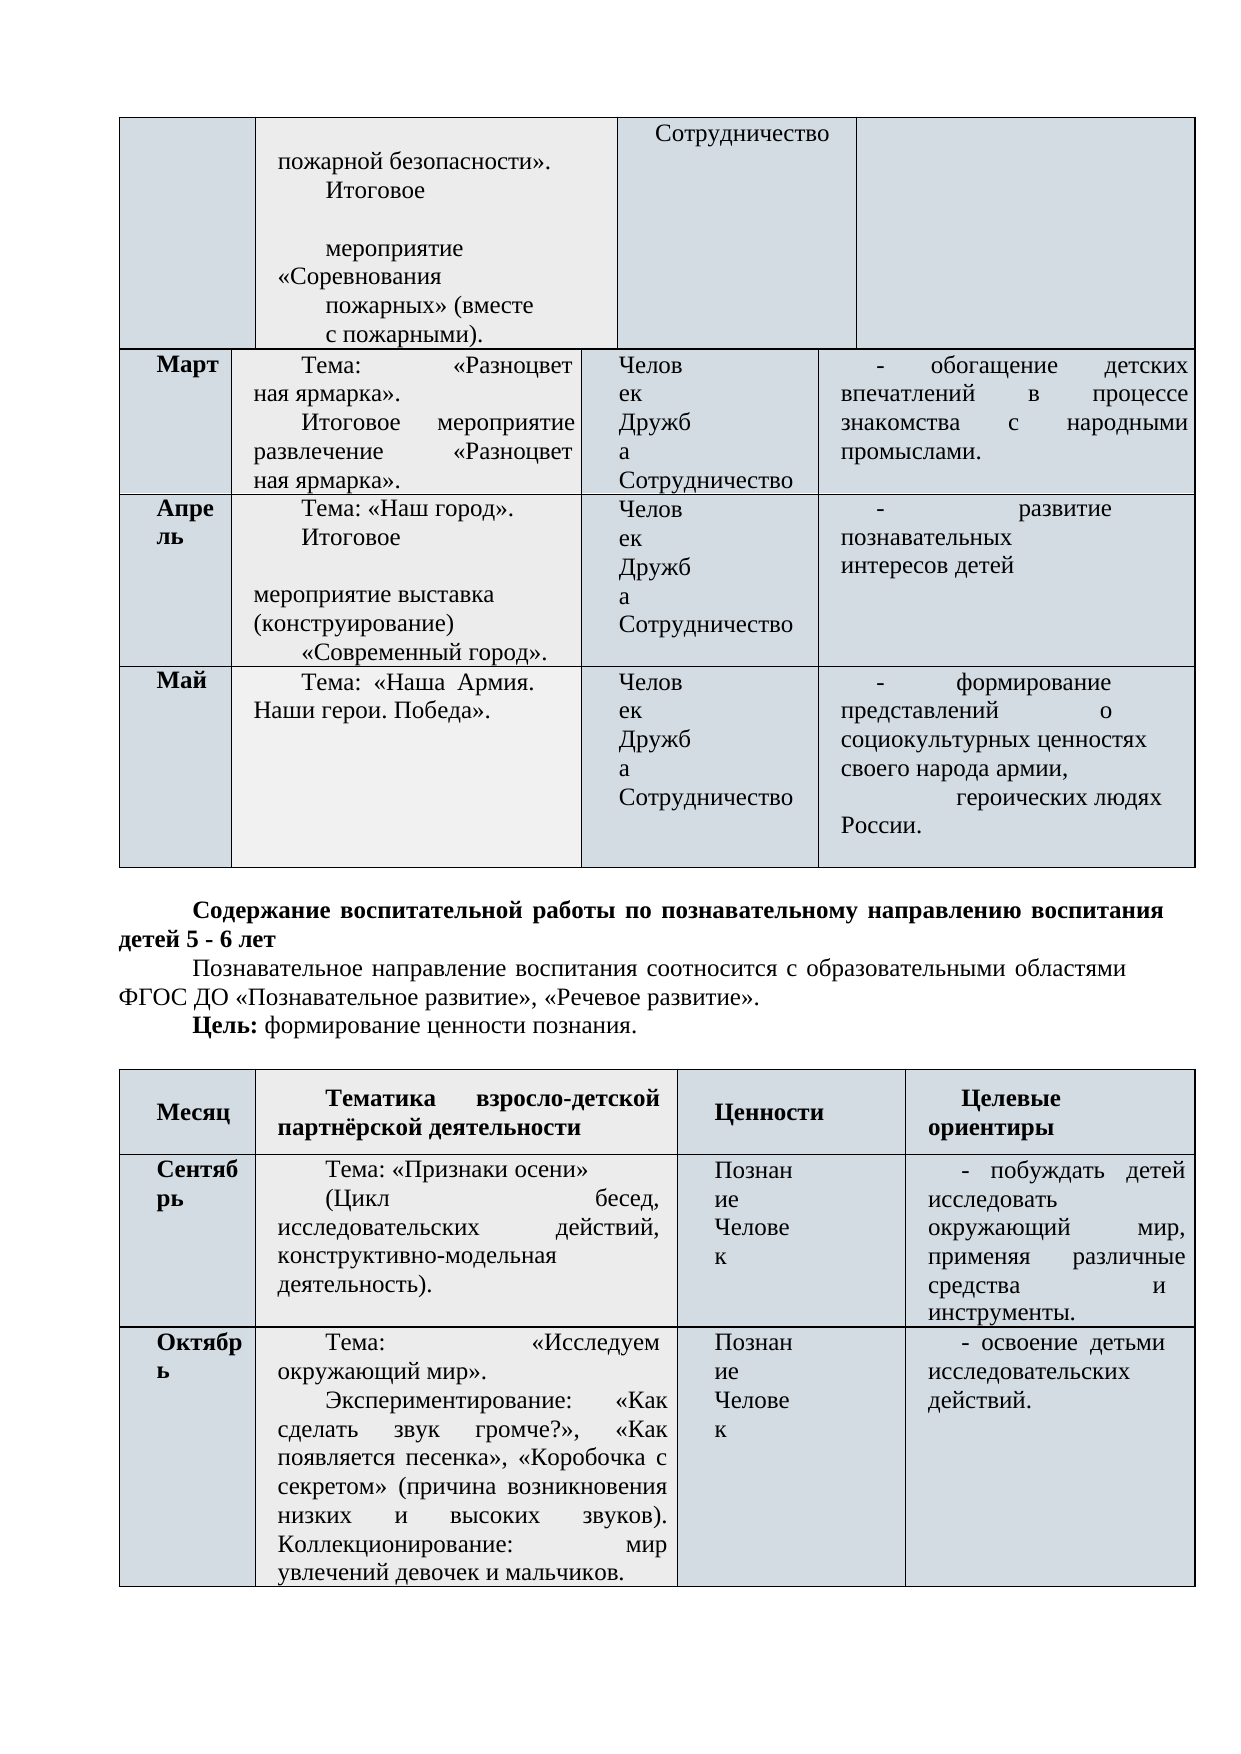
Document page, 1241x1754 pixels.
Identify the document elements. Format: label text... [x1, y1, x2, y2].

table_cell Сотрудничество [618, 118, 856, 348]
table_cell Тема: «Наш город». Итоговое мероприятие выставка (конструирование) «Современный город». [232, 495, 581, 666]
table_header - обогащение детских впечатлений в процессе знакомства с народными промыслами. [819, 350, 1194, 493]
table_cell - побуждать детей исследовать окружающий мир, применяя различные средства и инструменты. [906, 1155, 1194, 1326]
table_cell Тема: «Исследуем окружающий мир». Экспериментирование: «Как сделать звук громче?», «Как появляется песенка», «Коробочка с секретом» (причина возникновения низких и высоких звуков). Коллекционирование: мир увлечений девочек и мальчиков. [256, 1328, 677, 1586]
subtitle Содержание воспитательной работы по познавательному направлению воспитания детей 5 - 6 лет [118, 896, 1205, 953]
table_cell пожарной безопасности». Итоговое мероприятие «Соревнования пожарных» (вместе с пожарными). [256, 118, 617, 348]
table_cell Апрель [120, 495, 231, 666]
text Цель: формирование ценности познания. [192, 1011, 1205, 1039]
table_cell - развитие познавательных интересов детей [819, 495, 1194, 666]
table_cell Сентябрь [120, 1155, 255, 1326]
table_cell Человек Дружба Сотрудничество [582, 667, 818, 867]
table_cell Человек Дружба Сотрудничество [582, 495, 818, 666]
table_cell - формирование представлений о социокультурных ценностях своего народа армии, героических людях России. [819, 667, 1194, 867]
table_cell - освоение детьми исследовательских действий. [906, 1328, 1194, 1586]
table_cell [120, 118, 255, 348]
table_header Тематика взросло-детской партнёрской деятельности [256, 1070, 677, 1154]
table_header Тема: «Разноцветная ярмарка». Итоговое мероприятие развлечение «Разноцветная ярмарка». [232, 350, 581, 493]
table_cell Тема: «Наша Армия. Наши герои. Победа». [232, 667, 581, 867]
table_header Месяц [120, 1070, 255, 1154]
table_cell Познание Человек [678, 1155, 905, 1326]
table_cell Тема: «Признаки осени» (Цикл бесед, исследовательских действий, конструктивно-модельная деятельность). [256, 1155, 677, 1326]
table_cell Октябрь [120, 1328, 255, 1586]
table_header Март [120, 350, 231, 493]
text Познавательное направление воспитания соотносится с образовательными областями ФГОС ДО «Познавательное развитие», «Речевое развитие». [118, 953, 1166, 1011]
table_header Целевые ориентиры [906, 1070, 1194, 1154]
table_cell Май [120, 667, 231, 867]
table_header Ценности [678, 1070, 905, 1154]
table_header Человек Дружба Сотрудничество [582, 350, 818, 493]
table_cell Познание Человек [678, 1328, 905, 1586]
table_cell [857, 118, 1194, 348]
